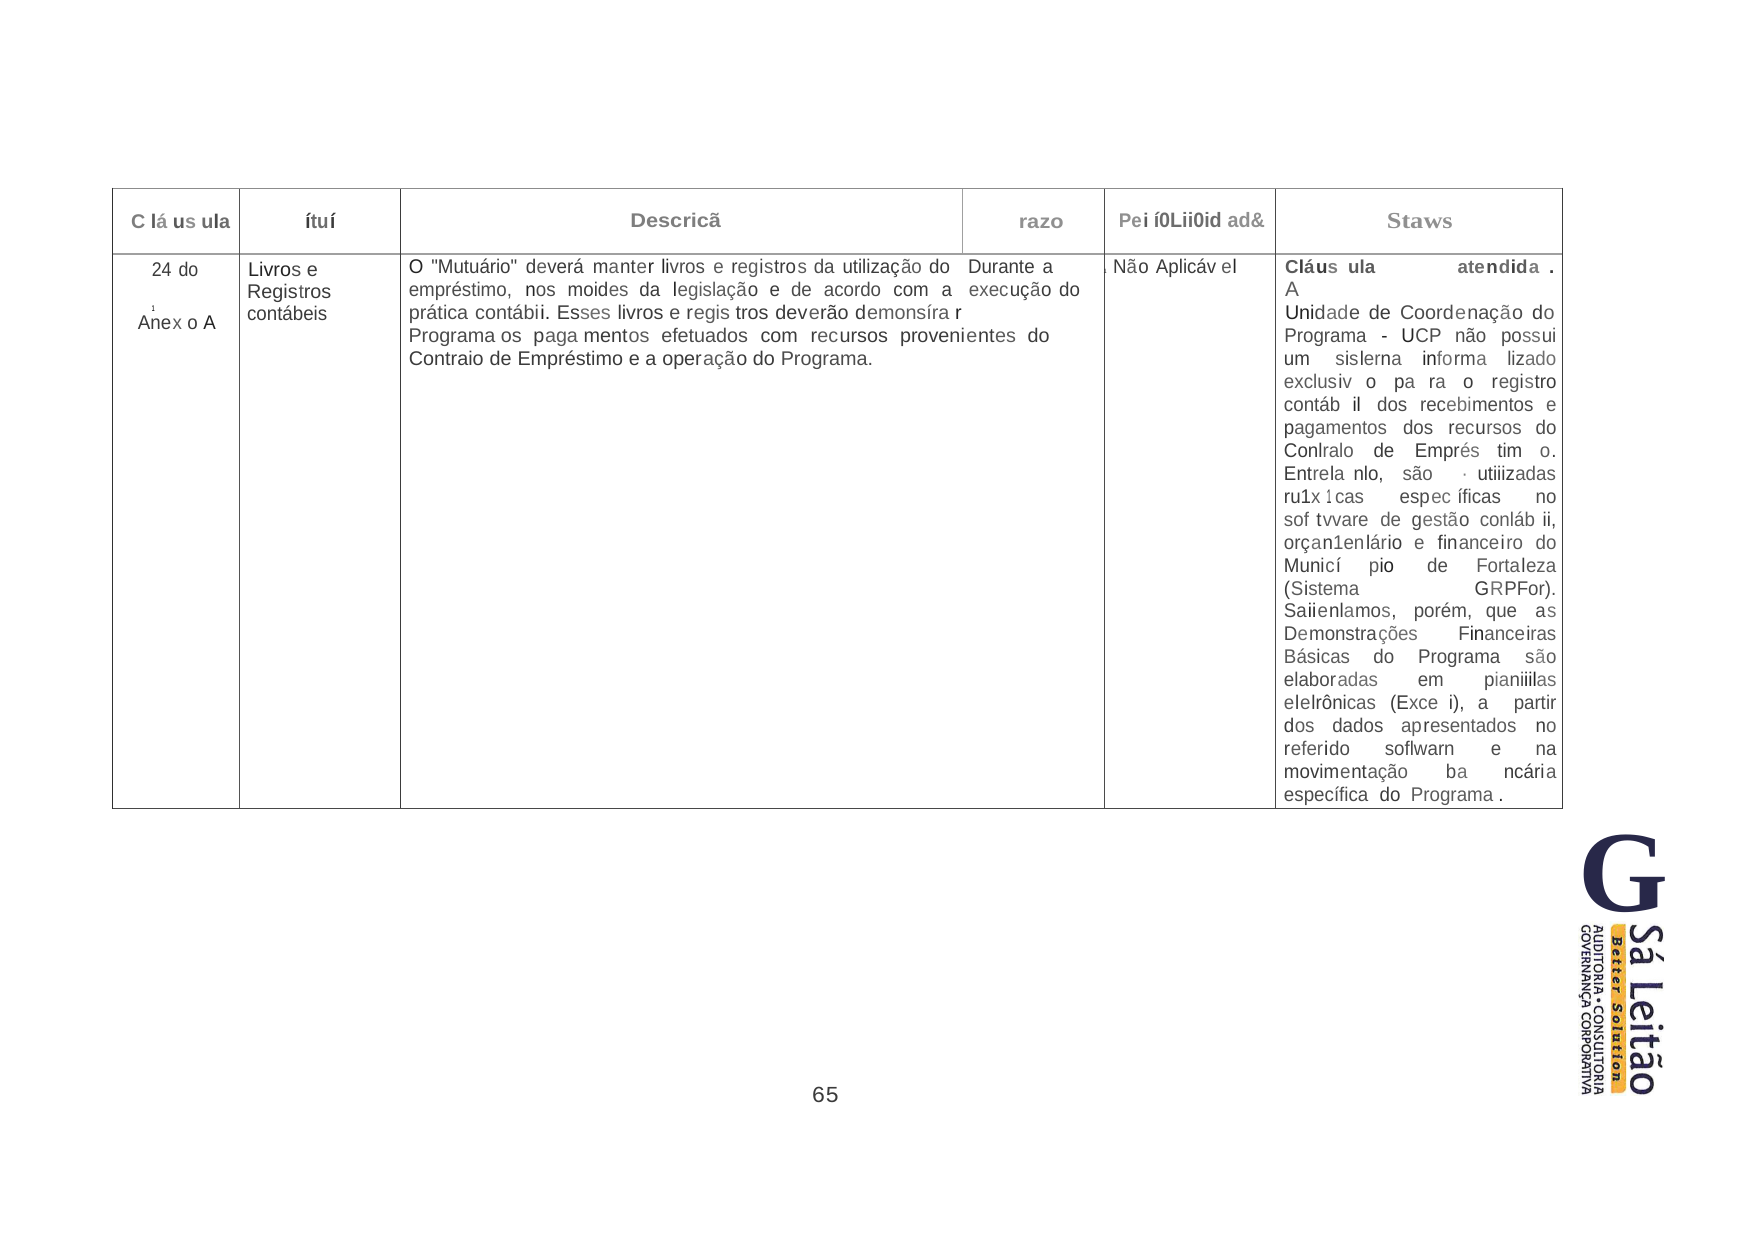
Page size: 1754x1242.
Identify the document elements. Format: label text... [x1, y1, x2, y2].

table_header ítuí [240, 189, 400, 253]
table_header razo [963, 189, 1104, 253]
table_header C lá us ula [113, 189, 239, 253]
subtitle G [102, 809, 1668, 937]
table_header Staws [1276, 189, 1562, 253]
table_cell Não Aplicáv el [1105, 255, 1275, 808]
table_cell Cláus ula atendida . A Unidade de Coordenação do Programa - UCP não possui um sislerna informa lizado exclusiv o pa ra o registro contáb il dos recebimentos e pagamentos dos recursos do Conlralo de Emprés tim o. Entrela nlo, são · utiiizadas ru1x 1 cas espec íficas no sof tvvare de gestão conláb ii, orçan1enlário e financeiro do Municí pio de Fortaleza (Sistema GRPFor). Saiienlamos, porém, que as Demonstrações Financeiras Básicas do Programa são elaboradas em pianiiilas elelrônicas (Exce i), a partir dos dados apresentados no referido soflwarn e na movimentação ba ncária específica do Programa . [1276, 255, 1562, 808]
table_cell 24 do 1 Anex o A [113, 255, 239, 808]
table_header Descricã [401, 189, 962, 253]
picture [1578, 937, 1664, 1096]
table_header Pei í0Lii0id ad& [1105, 189, 1275, 253]
table_cell Livros e Registros contábeis [240, 255, 400, 808]
text 65 [102, 1083, 1548, 1109]
table_cell O "Mutuário" deverá manter livros e registros da utilização do Durante a 1 empréstimo, nos moides da legislação e de acordo com a execução do prática contábii. Esses livros e regis tros deverão demonsíra r Programa os paga mentos efetuados com recursos provenientes do Contraio de Empréstimo e a operação do Programa. [401, 255, 1104, 808]
